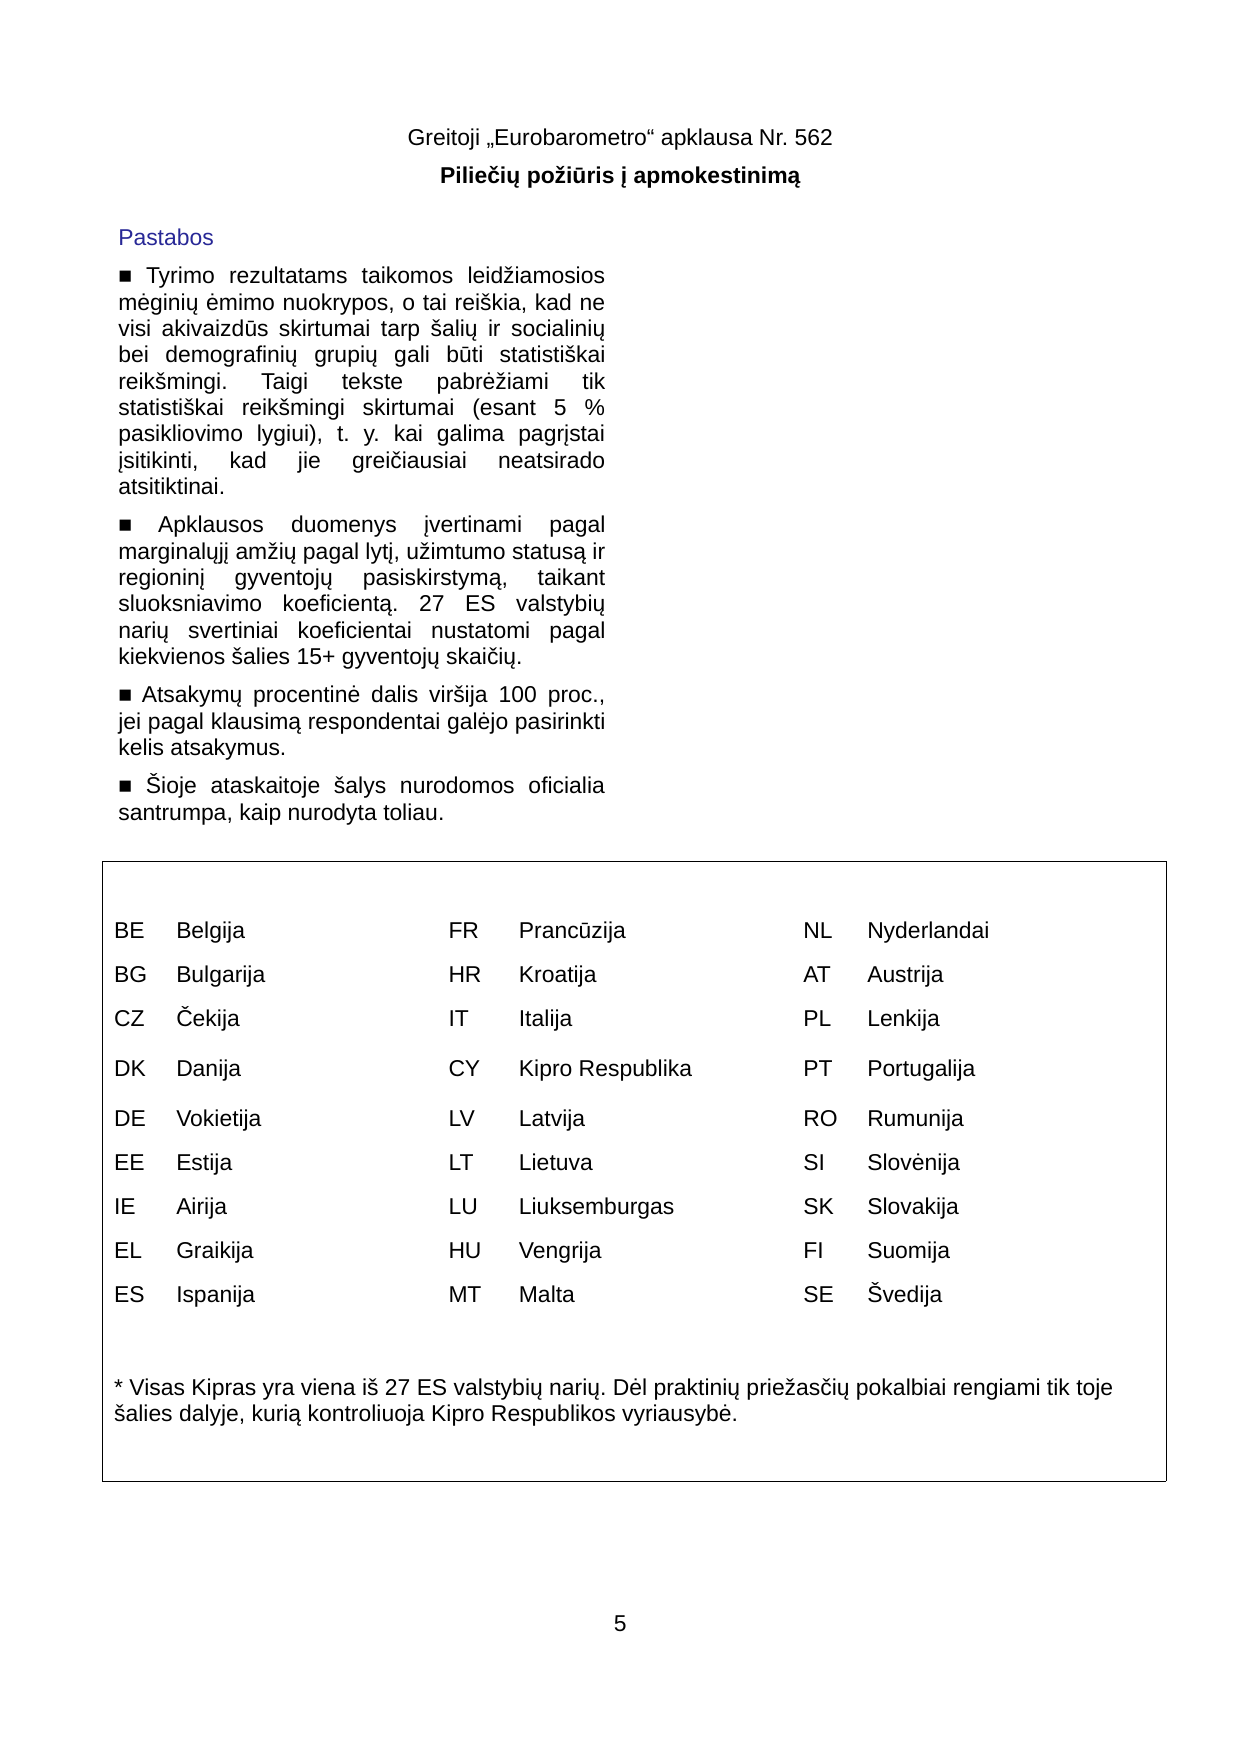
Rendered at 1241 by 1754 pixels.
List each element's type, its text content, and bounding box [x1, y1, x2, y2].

table_cell Liuksemburgas [516, 1184, 800, 1228]
table_header NL [800, 908, 864, 952]
table_cell IE [111, 1184, 173, 1228]
table_cell [445, 1316, 516, 1361]
table_cell Bulgarija [173, 952, 445, 996]
table_cell BG [111, 952, 173, 996]
table_cell Slovakija [864, 1184, 1148, 1228]
table_cell HR [445, 952, 516, 996]
table_cell HU [445, 1228, 516, 1272]
table_cell Lenkija [864, 996, 1148, 1040]
table_cell DE [111, 1096, 173, 1140]
table_header BE [111, 908, 173, 952]
table_cell SI [800, 1140, 864, 1184]
table_cell Vokietija [173, 1096, 445, 1140]
table_header Prancūzija [516, 908, 800, 952]
table_cell Danija [173, 1040, 445, 1096]
table_cell [173, 1316, 445, 1361]
table_cell FI [800, 1228, 864, 1272]
table_cell CZ [111, 996, 173, 1040]
table_cell Estija [173, 1140, 445, 1184]
table_header Nyderlandai [864, 908, 1148, 952]
text Pastabos [118, 224, 605, 250]
table_cell AT [800, 952, 864, 996]
table_cell Airija [173, 1184, 445, 1228]
table_cell IT [445, 996, 516, 1040]
table_cell MT [445, 1273, 516, 1316]
table_header Belgija [173, 908, 445, 952]
text ■ Atsakymų procentinė dalis viršija 100 proc., jei pagal klausimą respondentai galėjo pasirinkti kelis atsakymus. [118, 681, 605, 760]
table_cell [864, 1316, 1148, 1361]
table_header FR [445, 908, 516, 952]
table_cell SK [800, 1184, 864, 1228]
table_cell Suomija [864, 1228, 1148, 1272]
table_cell Vengrija [516, 1228, 800, 1272]
table_cell * Visas Kipras yra viena iš 27 ES valstybių narių. Dėl praktinių priežasčių pokalbiai rengiami tik toje šalies dalyje, kurią kontroliuoja Kipro Respublikos vyriausybė. [111, 1361, 1148, 1440]
table_cell ES [111, 1273, 173, 1316]
table_cell Švedija [864, 1273, 1148, 1316]
table_cell Čekija [173, 996, 445, 1040]
table_cell PL [800, 996, 864, 1040]
table_cell Lietuva [516, 1140, 800, 1184]
table_cell Slovėnija [864, 1140, 1148, 1184]
table_cell LV [445, 1096, 516, 1140]
table_cell [111, 1316, 173, 1361]
table_cell EE [111, 1140, 173, 1184]
table_cell DK [111, 1040, 173, 1096]
table_cell Italija [516, 996, 800, 1040]
table_cell Austrija [864, 952, 1148, 996]
table_cell PT [800, 1040, 864, 1096]
table_cell EL [111, 1228, 173, 1272]
table_cell RO [800, 1096, 864, 1140]
table_cell [516, 1316, 800, 1361]
table_cell Kroatija [516, 952, 800, 996]
table_cell [800, 1316, 864, 1361]
table_cell LT [445, 1140, 516, 1184]
table_cell Ispanija [173, 1273, 445, 1316]
table_cell Portugalija [864, 1040, 1148, 1096]
table_cell Rumunija [864, 1096, 1148, 1140]
table_cell Мalta [516, 1273, 800, 1316]
table_cell Latvija [516, 1096, 800, 1140]
table_cell Graikija [173, 1228, 445, 1272]
table_cell LU [445, 1184, 516, 1228]
table_cell SE [800, 1273, 864, 1316]
text ■ Apklausos duomenys įvertinami pagal marginalųjį amžių pagal lytį, užimtumo statusą ir regioninį gyventojų pasiskirstymą, taikant sluoksniavimo koeficientą. 27 ES valstybių narių svertiniai koeficientai nustatomi pagal kiekvienos šalies 15+ gyventojų skaičių. [118, 511, 605, 669]
table_cell Kipro Respublika [516, 1040, 800, 1096]
table_cell CY [445, 1040, 516, 1096]
text ■ Šioje ataskaitoje šalys nurodomos oficialia santrumpa, kaip nurodyta toliau. [118, 772, 605, 825]
text ■ Tyrimo rezultatams taikomos leidžiamosios mėginių ėmimo nuokrypos, o tai reiškia, kad ne visi akivaizdūs skirtumai tarp šalių ir socialinių bei demografinių grupių gali būti statistiškai reikšmingi. Taigi tekste pabrėžiami tik statistiškai reikšmingi skirtumai (esant 5 % pasikliovimo lygiui), t. y. kai galima pagrįstai įsitikinti, kad jie greičiausiai neatsirado atsitiktinai. [118, 262, 605, 499]
